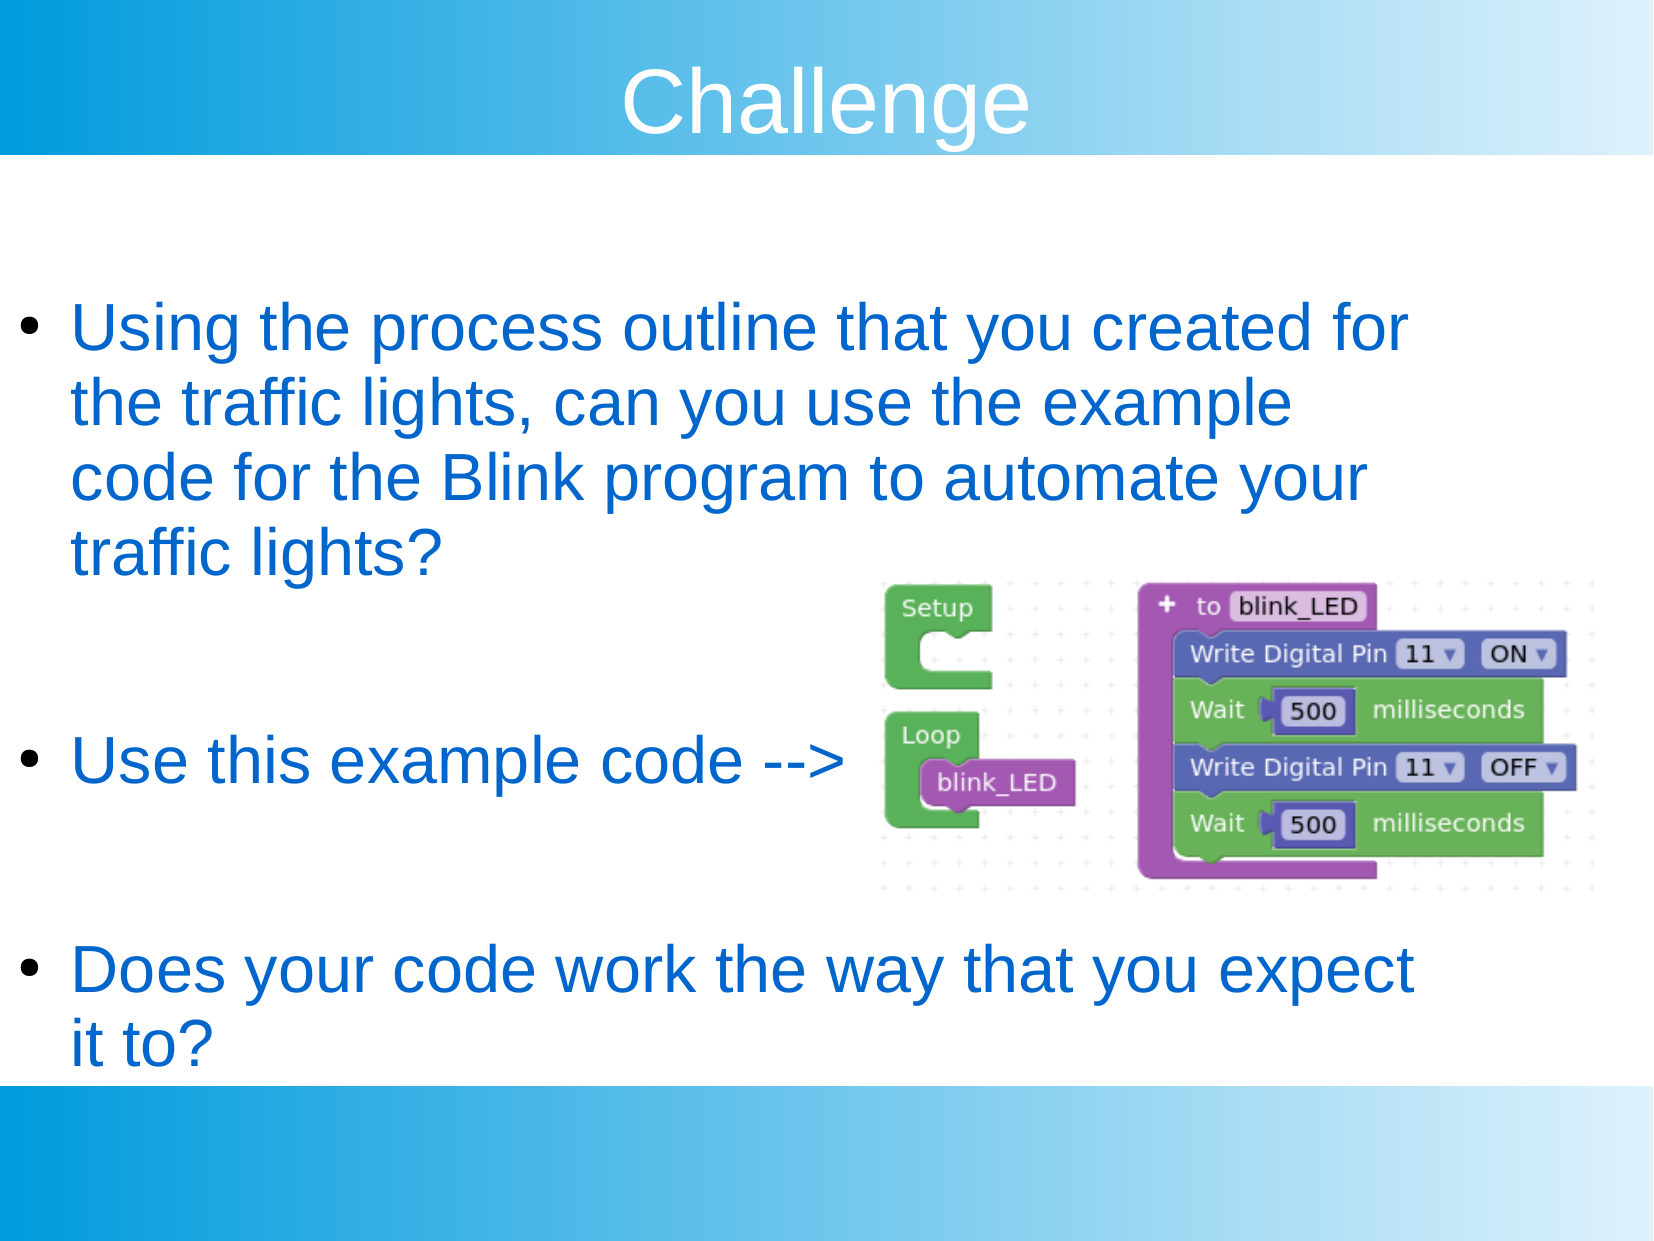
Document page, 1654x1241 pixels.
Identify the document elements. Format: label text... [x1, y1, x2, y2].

list Using the process outline that you created for the traffic lights, can you use the example code for the Blink program to automate your traffic lights? Use this example code --> Does your code work the way that you expect it to? [0, 290, 1441, 1010]
title Challenge [82, 49, 1571, 155]
picture [868, 566, 1595, 898]
